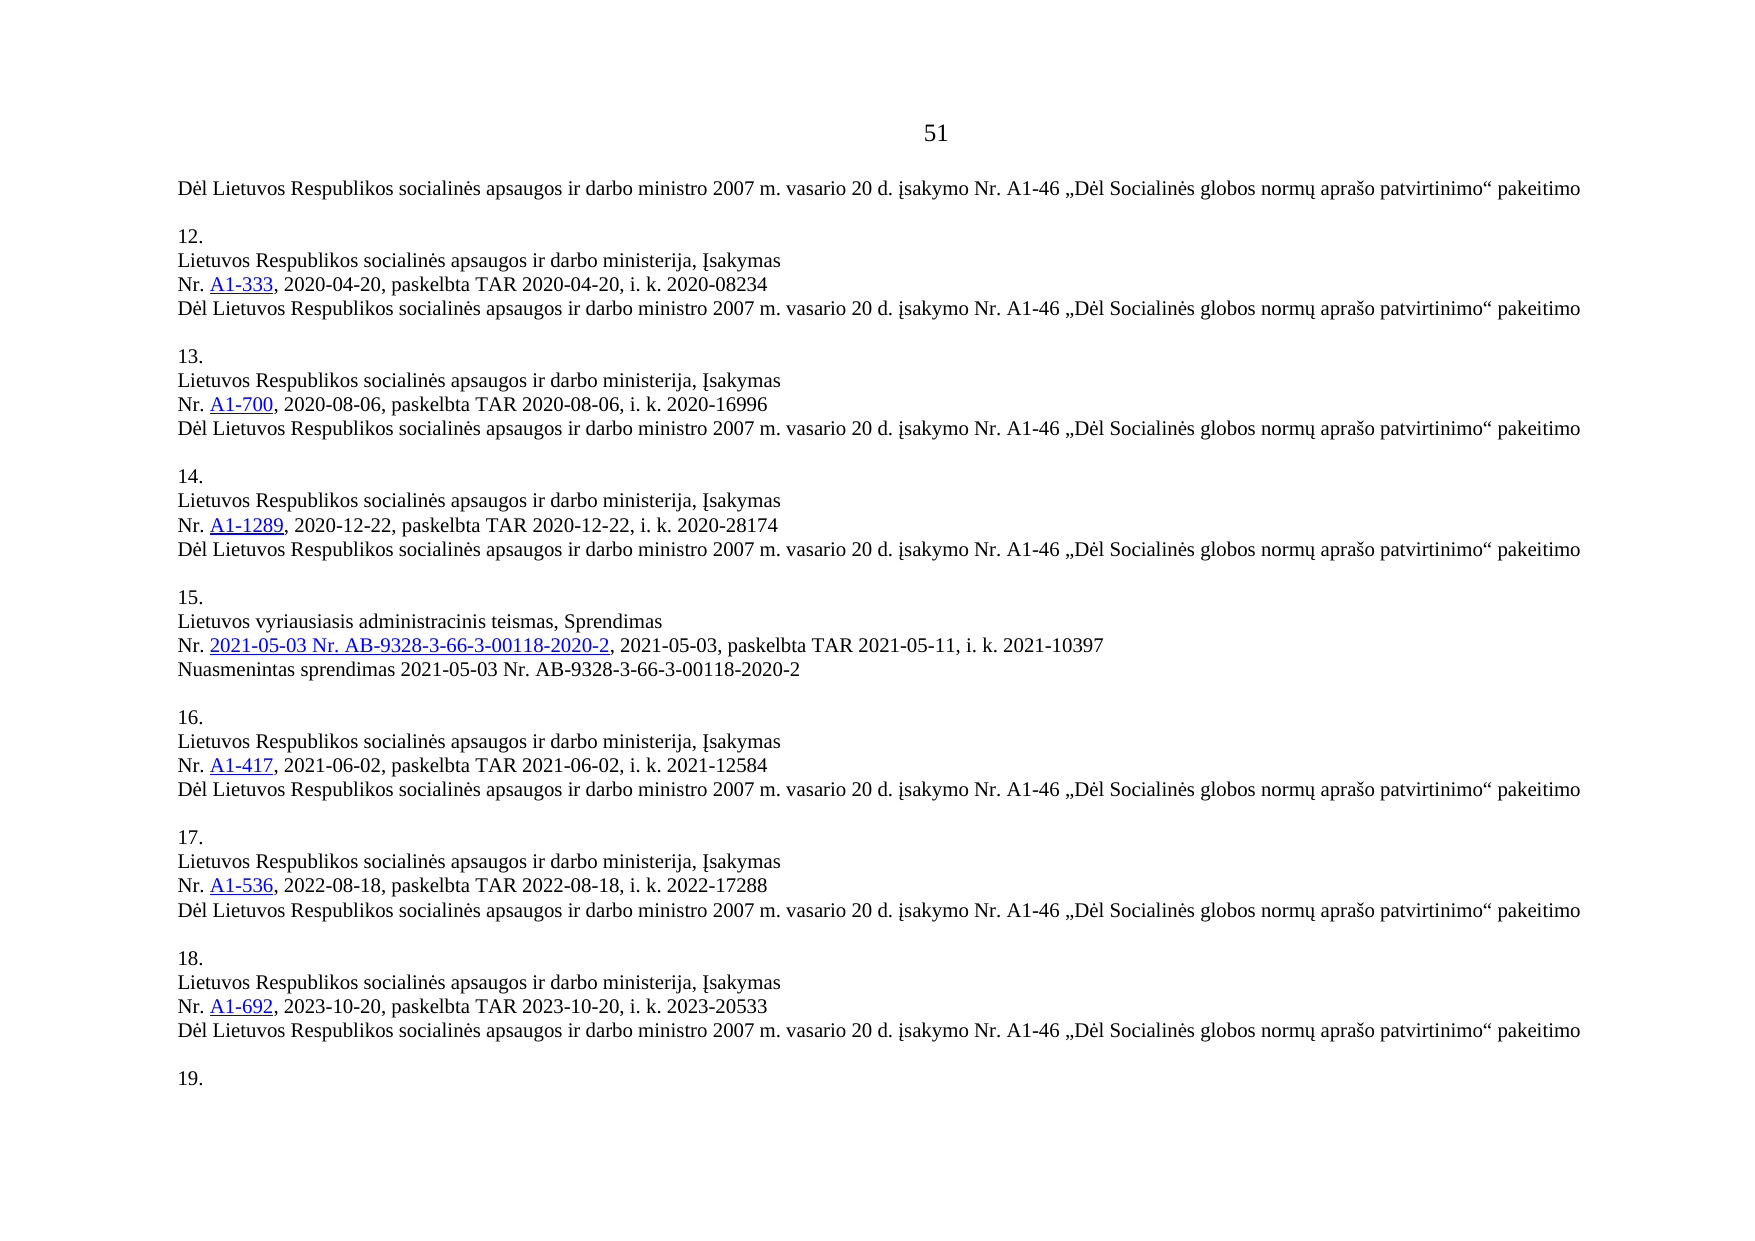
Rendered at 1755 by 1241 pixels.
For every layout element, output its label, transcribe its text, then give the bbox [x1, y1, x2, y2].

text 15. [177, 585, 1695, 609]
text Dėl Lietuvos Respublikos socialinės apsaugos ir darbo ministro 2007 m. vasario 20 d. įsakymo Nr. A1-46 „Dėl Socialinės globos normų aprašo patvirtinimo“ pakeitimo [177, 897, 1695, 922]
text 17. [177, 825, 1695, 849]
text Nuasmenintas sprendimas 2021-05-03 Nr. AB-9328-3-66-3-00118-2020-2 [177, 657, 1695, 681]
text 13. [177, 344, 1695, 368]
text Dėl Lietuvos Respublikos socialinės apsaugos ir darbo ministro 2007 m. vasario 20 d. įsakymo Nr. A1-46 „Dėl Socialinės globos normų aprašo patvirtinimo“ pakeitimo [177, 296, 1695, 320]
text Lietuvos Respublikos socialinės apsaugos ir darbo ministerija, Įsakymas [177, 488, 1695, 512]
text Nr. A1-700, 2020-08-06, paskelbta TAR 2020-08-06, i. k. 2020-16996 [177, 392, 1695, 416]
text Dėl Lietuvos Respublikos socialinės apsaugos ir darbo ministro 2007 m. vasario 20 d. įsakymo Nr. A1-46 „Dėl Socialinės globos normų aprašo patvirtinimo“ pakeitimo [177, 777, 1695, 801]
text Dėl Lietuvos Respublikos socialinės apsaugos ir darbo ministro 2007 m. vasario 20 d. įsakymo Nr. A1-46 „Dėl Socialinės globos normų aprašo patvirtinimo“ pakeitimo [177, 176, 1695, 200]
text Nr. A1-333, 2020-04-20, paskelbta TAR 2020-04-20, i. k. 2020-08234 [177, 272, 1695, 296]
text Dėl Lietuvos Respublikos socialinės apsaugos ir darbo ministro 2007 m. vasario 20 d. įsakymo Nr. A1-46 „Dėl Socialinės globos normų aprašo patvirtinimo“ pakeitimo [177, 1018, 1695, 1042]
text Nr. A1-1289, 2020-12-22, paskelbta TAR 2020-12-22, i. k. 2020-28174 [177, 512, 1695, 537]
text 14. [177, 464, 1695, 488]
text Nr. A1-536, 2022-08-18, paskelbta TAR 2022-08-18, i. k. 2022-17288 [177, 873, 1695, 897]
text Nr. 2021-05-03 Nr. AB-9328-3-66-3-00118-2020-2, 2021-05-03, paskelbta TAR 2021-05-11, i. k. 2021-10397 [177, 633, 1695, 657]
text Lietuvos vyriausiasis administracinis teismas, Sprendimas [177, 609, 1695, 633]
text Lietuvos Respublikos socialinės apsaugos ir darbo ministerija, Įsakymas [177, 368, 1695, 392]
text Dėl Lietuvos Respublikos socialinės apsaugos ir darbo ministro 2007 m. vasario 20 d. įsakymo Nr. A1-46 „Dėl Socialinės globos normų aprašo patvirtinimo“ pakeitimo [177, 537, 1695, 561]
text Nr. A1-417, 2021-06-02, paskelbta TAR 2021-06-02, i. k. 2021-12584 [177, 753, 1695, 777]
text 16. [177, 705, 1695, 729]
text Lietuvos Respublikos socialinės apsaugos ir darbo ministerija, Įsakymas [177, 849, 1695, 873]
text Lietuvos Respublikos socialinės apsaugos ir darbo ministerija, Įsakymas [177, 729, 1695, 753]
text 19. [177, 1066, 1695, 1090]
text 18. [177, 946, 1695, 970]
text 12. [177, 224, 1695, 248]
text Nr. A1-692, 2023-10-20, paskelbta TAR 2023-10-20, i. k. 2023-20533 [177, 994, 1695, 1018]
text Lietuvos Respublikos socialinės apsaugos ir darbo ministerija, Įsakymas [177, 248, 1695, 272]
text Dėl Lietuvos Respublikos socialinės apsaugos ir darbo ministro 2007 m. vasario 20 d. įsakymo Nr. A1-46 „Dėl Socialinės globos normų aprašo patvirtinimo“ pakeitimo [177, 416, 1695, 440]
text Lietuvos Respublikos socialinės apsaugos ir darbo ministerija, Įsakymas [177, 970, 1695, 994]
